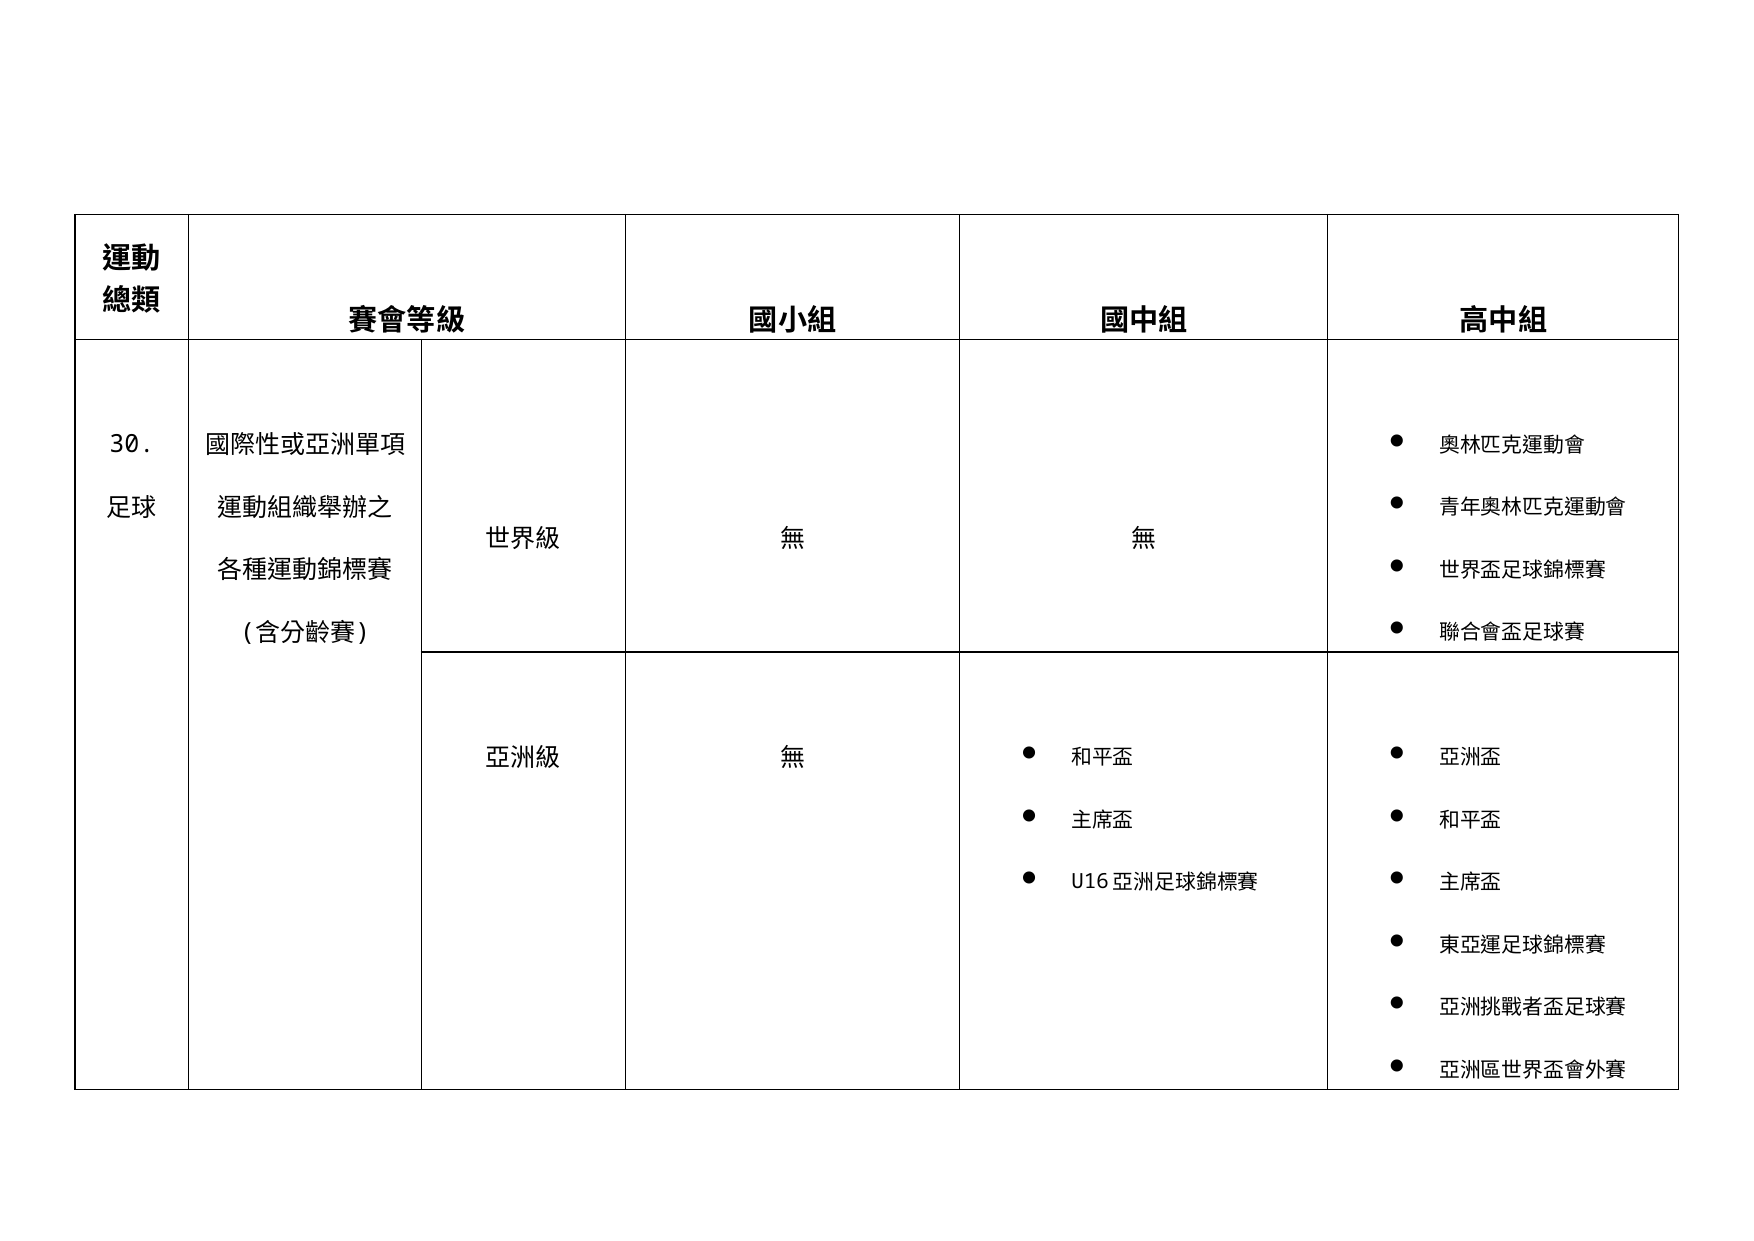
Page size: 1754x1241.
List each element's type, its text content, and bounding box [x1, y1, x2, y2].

table_cell 無 [960, 340, 1327, 651]
table_cell 奧林匹克運動會 青年奧林匹克運動會 世界盃足球錦標賽 聯合會盃足球賽 [1328, 340, 1678, 651]
table_header 賽會等級 [189, 215, 625, 339]
table_header 運動 總類 [76, 215, 188, 339]
table_cell 世界級 [422, 340, 625, 651]
table_cell 和平盃 主席盃 U16亞洲足球錦標賽 [960, 653, 1327, 1089]
table_cell 亞洲級 [422, 653, 625, 1089]
table_cell 國際性或亞洲單項運動組織舉辦之 各種運動錦標賽 (含分齡賽) [189, 340, 421, 1089]
table_header 國中組 [960, 215, 1327, 339]
table_header 國小組 [626, 215, 959, 339]
table_cell 無 [626, 653, 959, 1089]
table_cell 無 [626, 340, 959, 651]
table_cell 30. 足球 [76, 340, 188, 1089]
table_cell 亞洲盃 和平盃 主席盃 東亞運足球錦標賽 亞洲挑戰者盃足球賽 亞洲區世界盃會外賽 [1328, 653, 1678, 1089]
table_header 高中組 [1328, 215, 1678, 339]
